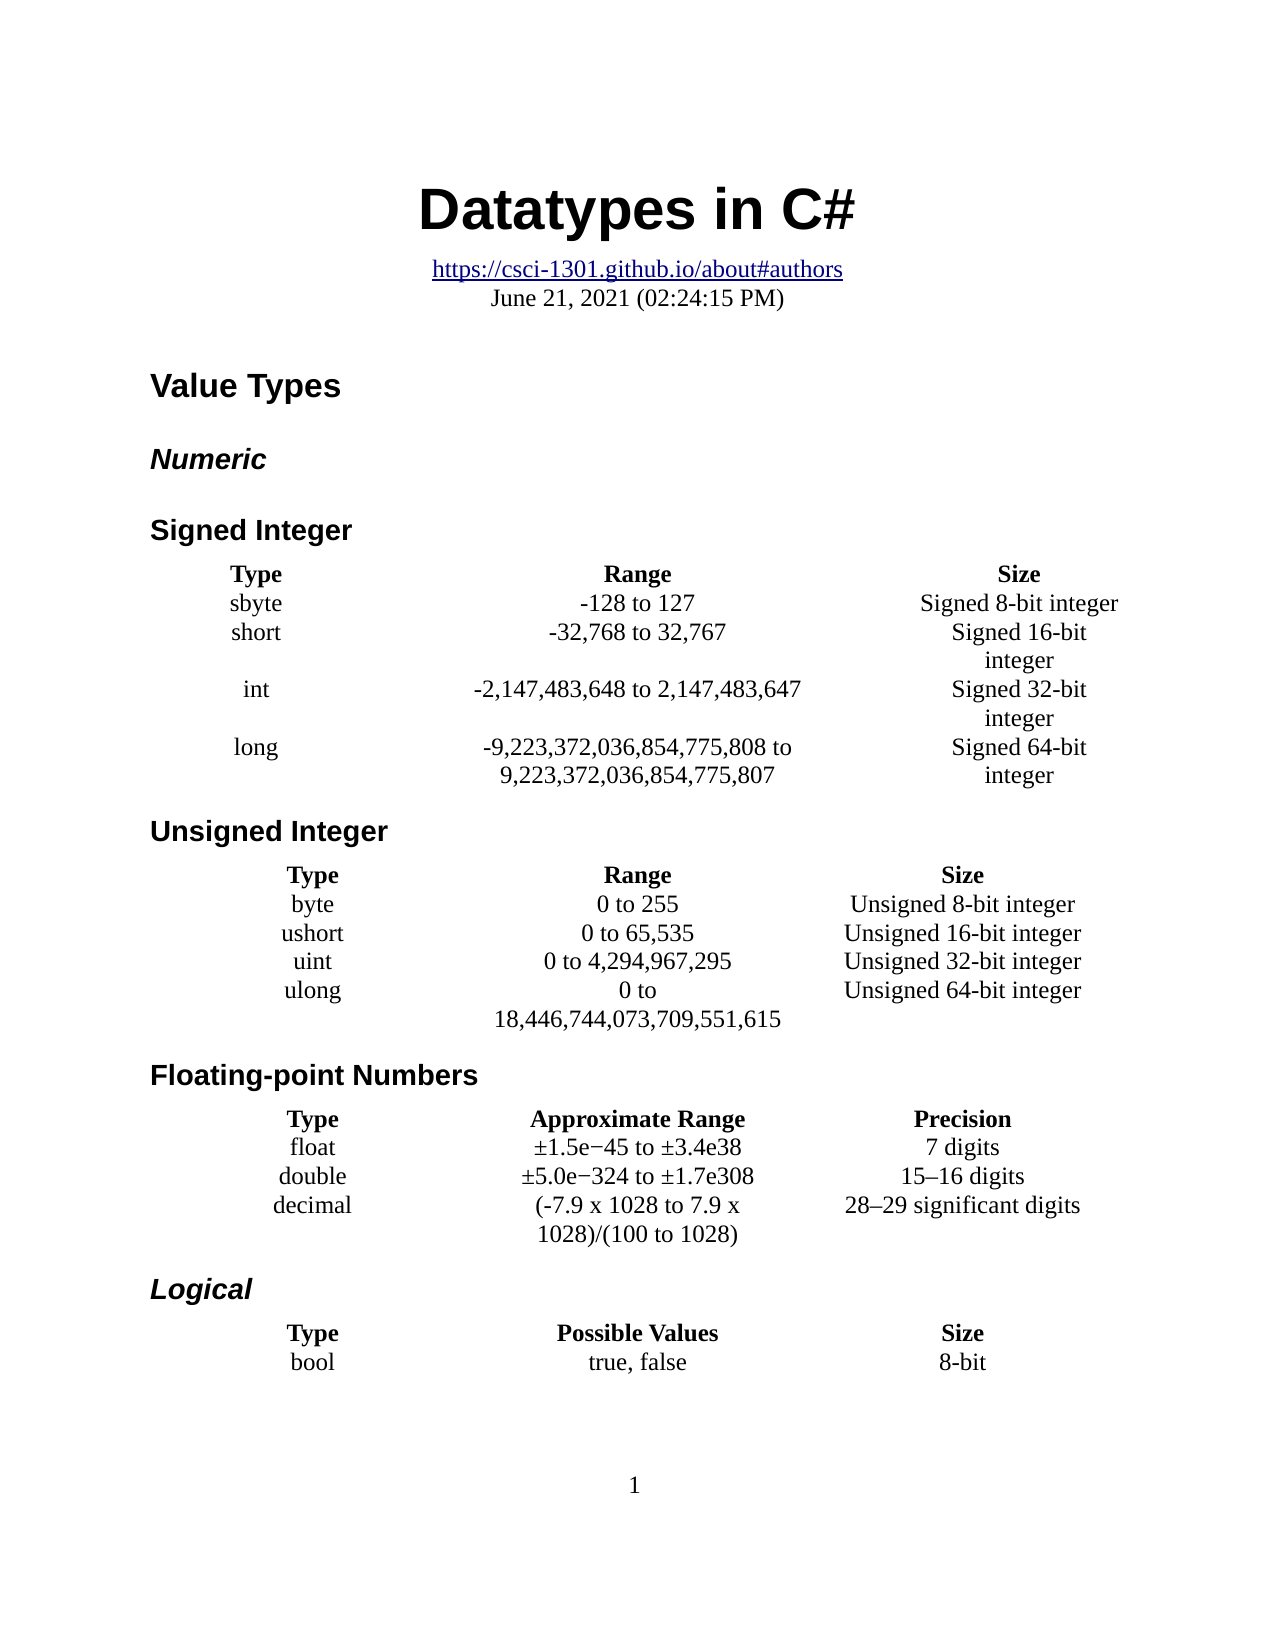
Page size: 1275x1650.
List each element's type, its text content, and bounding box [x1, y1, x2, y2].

title Datatypes in C# [150, 175, 1125, 242]
text June 21, 2021 (02:24:15 PM) [150, 283, 1125, 312]
table_header Type [150, 1319, 475, 1347]
table_cell float [150, 1133, 475, 1161]
table_cell 0 to 4,294,967,295 [475, 946, 800, 975]
table_cell decimal [150, 1190, 475, 1247]
subtitle Numeric [150, 442, 1125, 476]
table_header Type [150, 860, 475, 889]
subtitle Logical [150, 1272, 1125, 1306]
table_cell -2,147,483,648 to 2,147,483,647 [362, 674, 913, 732]
table_cell Unsigned 64-bit integer [800, 975, 1125, 1033]
table_cell -32,768 to 32,767 [362, 617, 913, 674]
table_header Possible Values [475, 1319, 800, 1347]
table_header Precision [800, 1104, 1125, 1132]
table_cell 8-bit [800, 1347, 1125, 1376]
table_cell ushort [150, 918, 475, 946]
table_header Range [362, 559, 913, 588]
table_cell uint [150, 946, 475, 975]
subtitle Value Types [150, 366, 1125, 404]
table_header Type [150, 1104, 475, 1132]
table_header Size [800, 860, 1125, 889]
table_header Approximate Range [475, 1104, 800, 1132]
table_cell (-7.9 x 1028 to 7.9 x 1028)/(100 to 1028) [475, 1190, 800, 1247]
table_cell 0 to 255 [475, 889, 800, 918]
table_cell true, false [475, 1347, 800, 1376]
table_cell -128 to 127 [362, 588, 913, 617]
table_cell Unsigned 32-bit integer [800, 946, 1125, 975]
table_header Size [800, 1319, 1125, 1347]
table_cell short [150, 617, 362, 674]
table_cell Unsigned 8-bit integer [800, 889, 1125, 918]
table_cell -9,223,372,036,854,775,808 to 9,223,372,036,854,775,807 [362, 732, 913, 789]
table_cell 15–16 digits [800, 1161, 1125, 1190]
table_cell 0 to 65,535 [475, 918, 800, 946]
subtitle Signed Integer [150, 513, 1125, 547]
table_cell Signed 32-bit integer [913, 674, 1125, 732]
table_cell 7 digits [800, 1133, 1125, 1161]
table_cell double [150, 1161, 475, 1190]
table_cell bool [150, 1347, 475, 1376]
subtitle Floating-point Numbers [150, 1058, 1125, 1091]
table_cell byte [150, 889, 475, 918]
table_cell ±5.0e−324 to ±1.7e308 [475, 1161, 800, 1190]
table_cell Signed 16-bit integer [913, 617, 1125, 674]
table_cell Signed 64-bit integer [913, 732, 1125, 789]
text https://csci-1301.github.io/about#authors [150, 254, 1125, 283]
table_cell Unsigned 16-bit integer [800, 918, 1125, 946]
table_cell ±1.5e−45 to ±3.4e38 [475, 1133, 800, 1161]
table_cell int [150, 674, 362, 732]
table_cell 0 to 18,446,744,073,709,551,615 [475, 975, 800, 1033]
table_cell Signed 8-bit integer [913, 588, 1125, 617]
table_cell ulong [150, 975, 475, 1033]
table_header Type [150, 559, 362, 588]
table_header Range [475, 860, 800, 889]
table_cell long [150, 732, 362, 789]
table_cell 28–29 significant digits [800, 1190, 1125, 1247]
subtitle Unsigned Integer [150, 814, 1125, 848]
table_header Size [913, 559, 1125, 588]
table_cell sbyte [150, 588, 362, 617]
